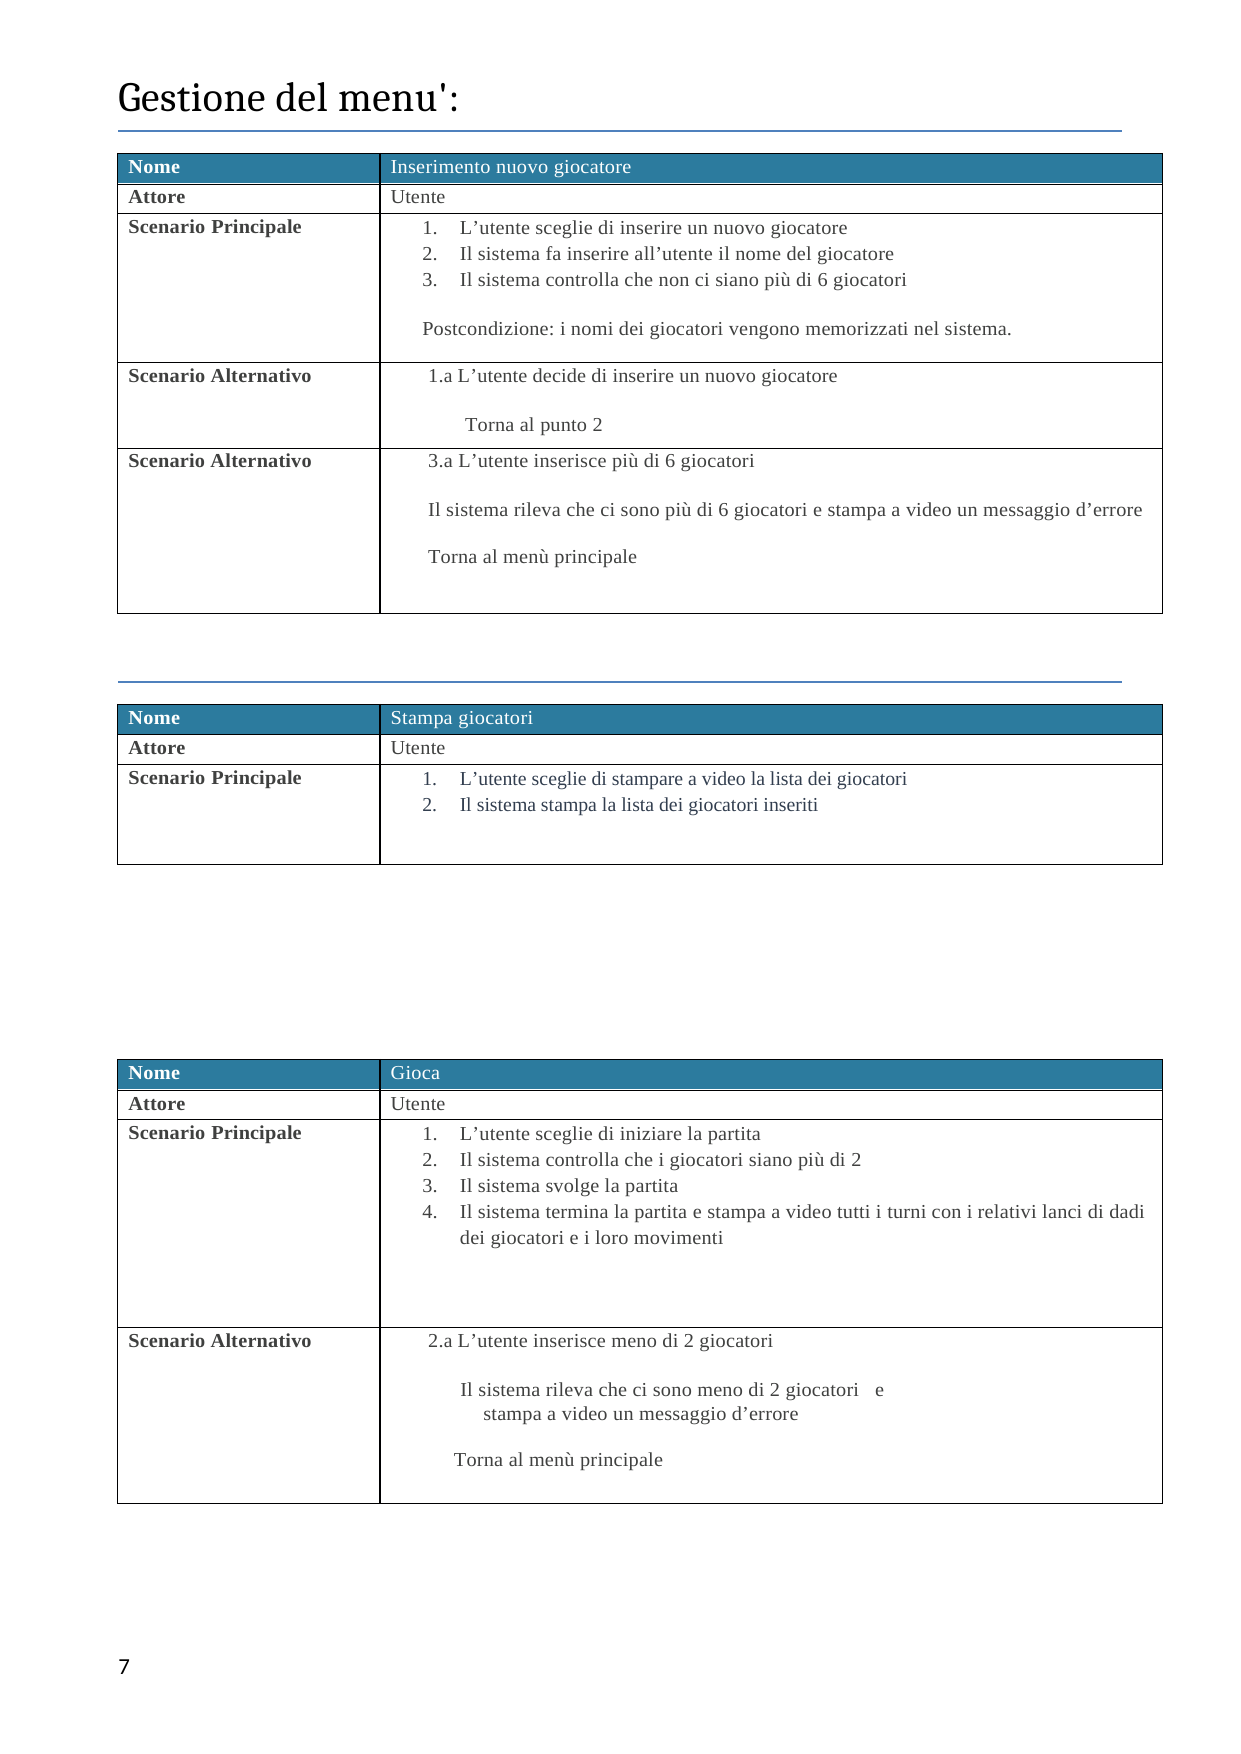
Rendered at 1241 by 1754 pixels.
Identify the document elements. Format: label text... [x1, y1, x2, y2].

table_cell Scenario Principale [118, 1120, 379, 1327]
table_header Inserimento nuovo giocatore [381, 154, 1162, 183]
table_header Nome [118, 705, 379, 734]
table_cell Scenario Alternativo [118, 363, 379, 447]
table_cell L’utente sceglie di inserire un nuovo giocatore Il sistema fa inserire all’utente il nome del giocatore Il sistema controlla che non ci siano più di 6 giocatori Postcondizione: i nomi dei giocatori vengono memorizzati nel sistema. [381, 214, 1162, 362]
table_header Gioca [381, 1060, 1162, 1089]
table_cell 1.a L’utente decide di inserire un nuovo giocatore Torna al punto 2 [381, 363, 1162, 447]
table_cell Attore [118, 185, 379, 213]
table_cell Utente [381, 1091, 1162, 1119]
table_header Stampa giocatori [381, 705, 1162, 734]
table_header Nome [118, 1060, 379, 1089]
table_cell L’utente sceglie di iniziare la partita Il sistema controlla che i giocatori siano più di 2 Il sistema svolge la partita Il sistema termina la partita e stampa a video tutti i turni con i relativi lanci di dadi dei giocatori e i loro movimenti [381, 1120, 1162, 1327]
table_cell Attore [118, 1091, 379, 1119]
table_cell Utente [381, 735, 1162, 764]
table_cell Scenario Alternativo [118, 1328, 379, 1503]
table_cell 2.a L’utente inserisce meno di 2 giocatori Il sistema rileva che ci sono meno di 2 giocatori e stampa a video un messaggio d’errore Torna al menù principale [381, 1328, 1162, 1503]
table_cell Scenario Alternativo [118, 449, 379, 613]
table_cell 3.a L’utente inserisce più di 6 giocatori Il sistema rileva che ci sono più di 6 giocatori e stampa a video un messaggio d’errore Torna al menù principale [381, 449, 1162, 613]
table_header Nome [118, 154, 379, 183]
title Gestione del menu': [118, 74, 1122, 130]
table_cell Utente [381, 185, 1162, 213]
table_cell Scenario Principale [118, 765, 379, 864]
table_cell L’utente sceglie di stampare a video la lista dei giocatori Il sistema stampa la lista dei giocatori inseriti [381, 765, 1162, 864]
table_cell Scenario Principale [118, 214, 379, 362]
table_cell Attore [118, 735, 379, 764]
